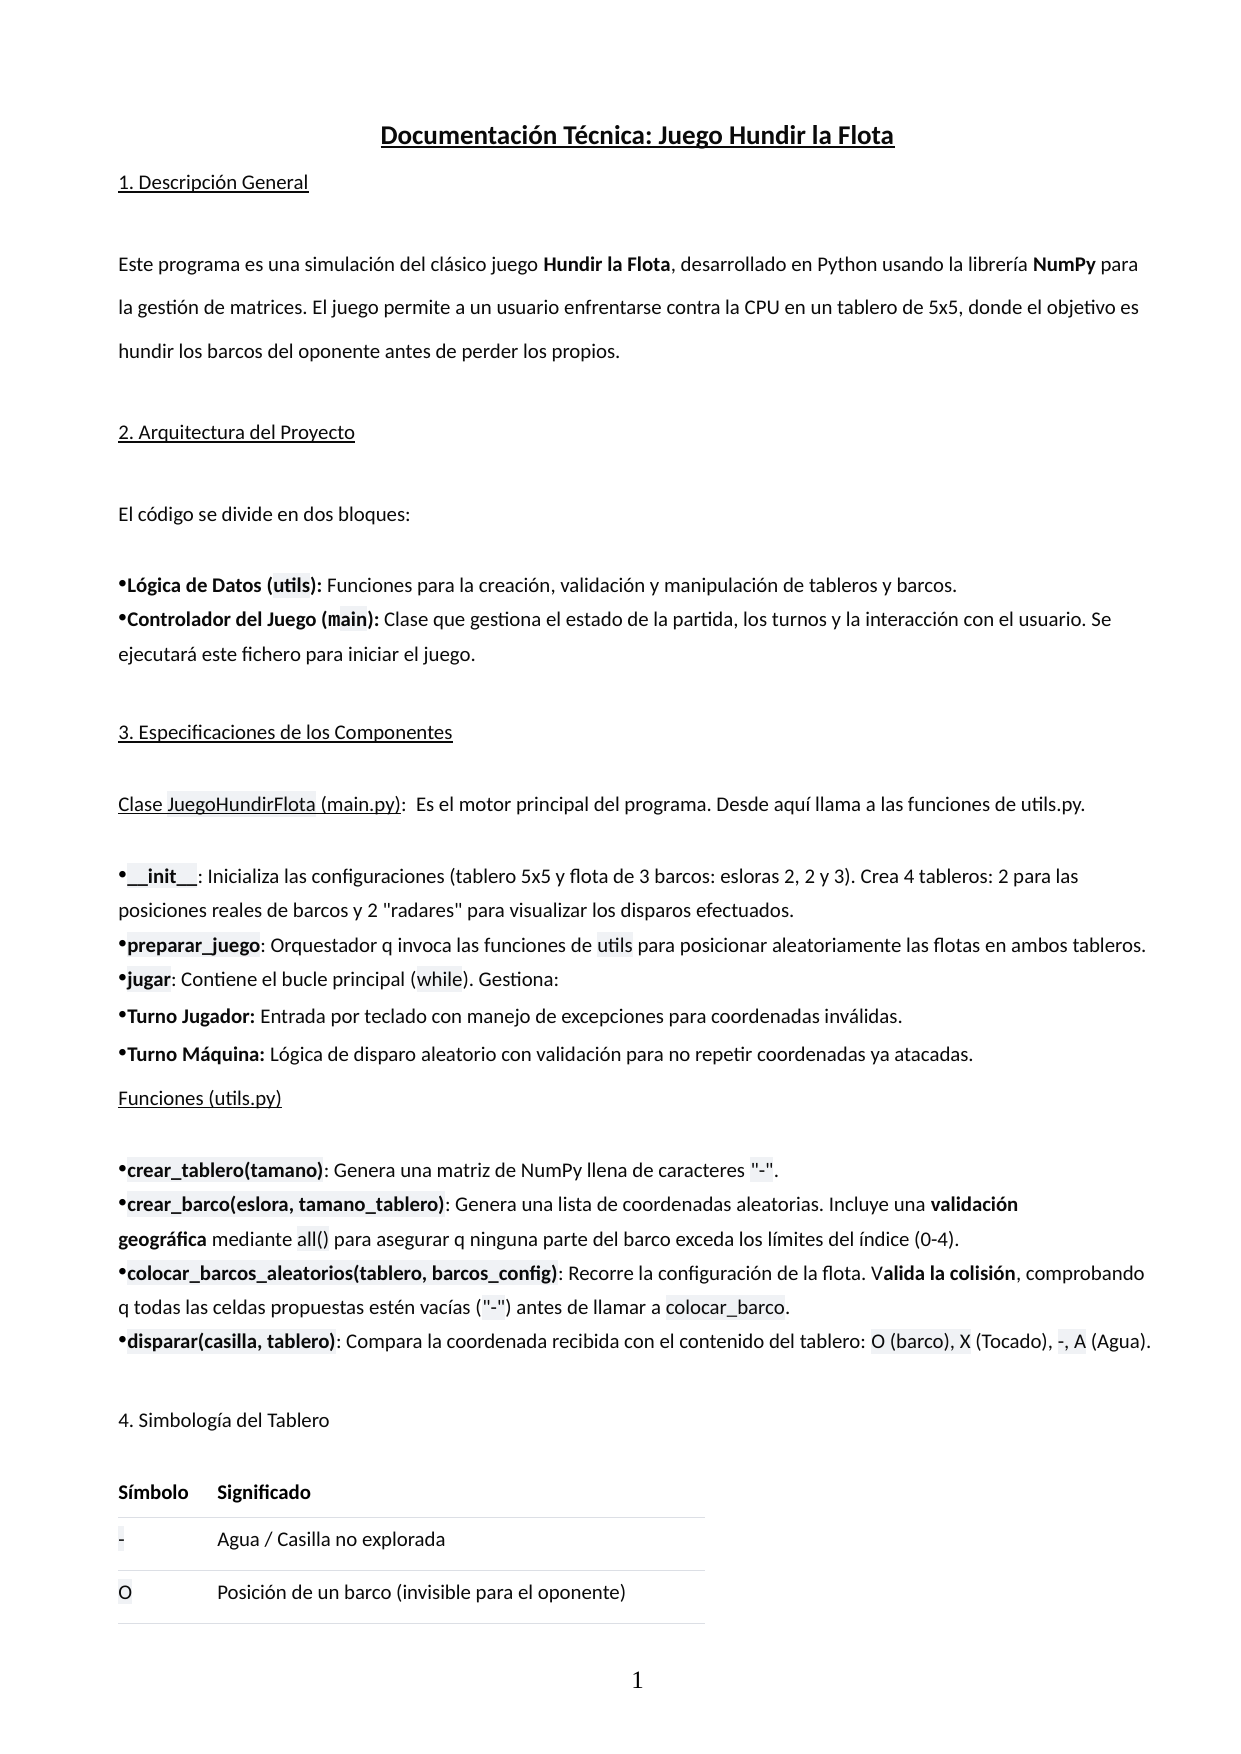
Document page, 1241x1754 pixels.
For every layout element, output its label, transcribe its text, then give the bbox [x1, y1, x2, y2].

text El código se divide en dos bloques: [118, 482, 1157, 526]
text Clase JuegoHundirFlota (main.py): Es el motor principal del programa. Desde aquí llama a las funciones de utils.py. [118, 782, 1157, 817]
list jugar: Contiene el bucle principal (while). Gestiona: [118, 957, 1157, 992]
table_cell Agua / Casilla no explorada [217, 1518, 705, 1570]
list Controlador del Juego (main): Clase que gestiona el estado de la partida, los turnos y la interacción con el usuario. Se ejecutará este fichero para iniciar el juego. [118, 598, 1157, 667]
text 1. Descripción General [118, 151, 1157, 195]
text 2. Arquitectura del Proyecto [118, 401, 1157, 445]
list colocar_barcos_aleatorios(tablero, barcos_config): Recorre la configuración de la flota. Valida la colisión, comprobando q todas las celdas propuestas estén vacías ("-") antes de llamar a colocar_barco. [118, 1251, 1157, 1320]
text Documentación Técnica: Juego Hundir la Flota [118, 118, 1157, 151]
list preparar_juego: Orquestador q invoca las funciones de utils para posicionar aleatoriamente las flotas en ambos tableros. [118, 923, 1157, 957]
list disparar(casilla, tablero): Compara la coordenada recibida con el contenido del tablero: O (barco), X (Tocado), -, A (Agua). [118, 1320, 1157, 1354]
table_cell Posición de un barco (invisible para el oponente) [217, 1571, 705, 1623]
text Este programa es una simulación del clásico juego Hundir la Flota, desarrollado en Python usando la librería NumPy para la gestión de matrices. El juego permite a un usuario enfrentarse contra la CPU en un tablero de 5x5, donde el objetivo es hundir los barcos del oponente antes de perder los propios. [118, 232, 1157, 364]
table_header Significado [217, 1470, 705, 1517]
list __init__: Inicializa las configuraciones (tablero 5x5 y flota de 3 barcos: esloras 2, 2 y 3). Crea 4 tableros: 2 para las posiciones reales de barcos y 2 "radares" para visualizar los disparos efectuados. [118, 854, 1157, 923]
list crear_tablero(tamano): Genera una matriz de NumPy llena de caracteres "-". [118, 1148, 1157, 1182]
text Funciones (utils.py) [118, 1067, 1157, 1111]
picture [0, 0, 27, 38]
list crear_barco(eslora, tamano_tablero): Genera una lista de coordenadas aleatorias. Incluye una validación geográfica mediante all() para asegurar q ninguna parte del barco exceda los límites del índice (0-4). [118, 1182, 1157, 1251]
table_cell O [118, 1571, 217, 1623]
table_header Símbolo [118, 1470, 217, 1517]
list Turno Máquina: Lógica de disparo aleatorio con validación para no repetir coordenadas ya atacadas. [118, 1029, 1157, 1067]
table_cell - [118, 1518, 217, 1570]
text 4. Simbología del Tablero [118, 1389, 1157, 1432]
list Turno Jugador: Entrada por teclado con manejo de excepciones para coordenadas inválidas. [118, 992, 1157, 1029]
text 3. Especificaciones de los Componentes [118, 701, 1157, 745]
list Lógica de Datos (utils): Funciones para la creación, validación y manipulación de tableros y barcos. [118, 564, 1157, 598]
